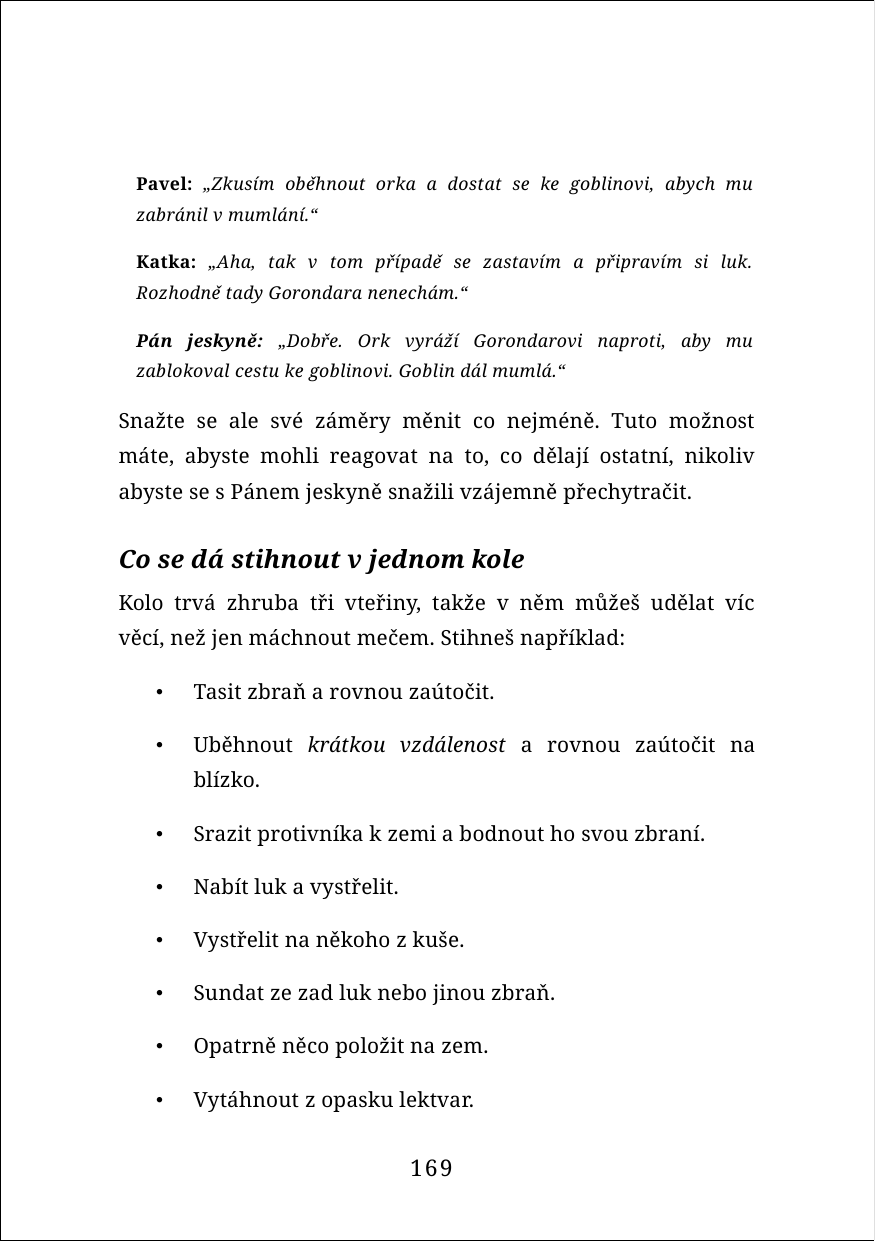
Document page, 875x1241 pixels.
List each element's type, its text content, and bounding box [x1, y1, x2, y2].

list Vytáhnout z opasku lektvar. [156, 1085, 756, 1113]
text Katka: „Aha, tak v tom případě se zastavím a připravím si luk. Rozhodně tady Gorondara nenechám.“ [136, 250, 756, 304]
list Vystřelit na někoho z kuše. [156, 925, 756, 954]
text Pavel: „Zkusím oběhnout orka a dostat se ke goblinovi, abych mu zabránil v mumlání.“ [136, 172, 756, 226]
text Snažte se ale své záměry měnit co nejméně. Tuto možnost máte, abyste mohli reagovat na to, co dělají ostatní, nikoliv abyste se s Pánem jeskyně snažili vzájemně přechytračit. [118, 406, 756, 506]
list Tasit zbraň a rovnou zaútočit. [156, 677, 756, 705]
text Pán jeskyně: „Dobře. Ork vyráží Gorondarovi naproti, aby mu zablokoval cestu ke goblinovi. Goblin dál mumlá.“ [136, 328, 756, 382]
list Srazit protivníka k zemi a bodnout ho svou zbraní. [156, 819, 756, 847]
list Sundat ze zad luk nebo jinou zbraň. [156, 978, 756, 1007]
list Opatrně něco položit na zem. [156, 1032, 756, 1060]
list Nabít luk a vystřelit. [156, 872, 756, 900]
subtitle Co se dá stihnout v jednom kole [118, 542, 756, 576]
text Kolo trvá zhruba tři vteřiny, takže v něm můžeš udělat víc věcí, než jen máchnout mečem. Stihneš například: [118, 588, 756, 652]
list Uběhnout krátkou vzdálenost a rovnou zaútočit na blízko. [156, 730, 756, 794]
